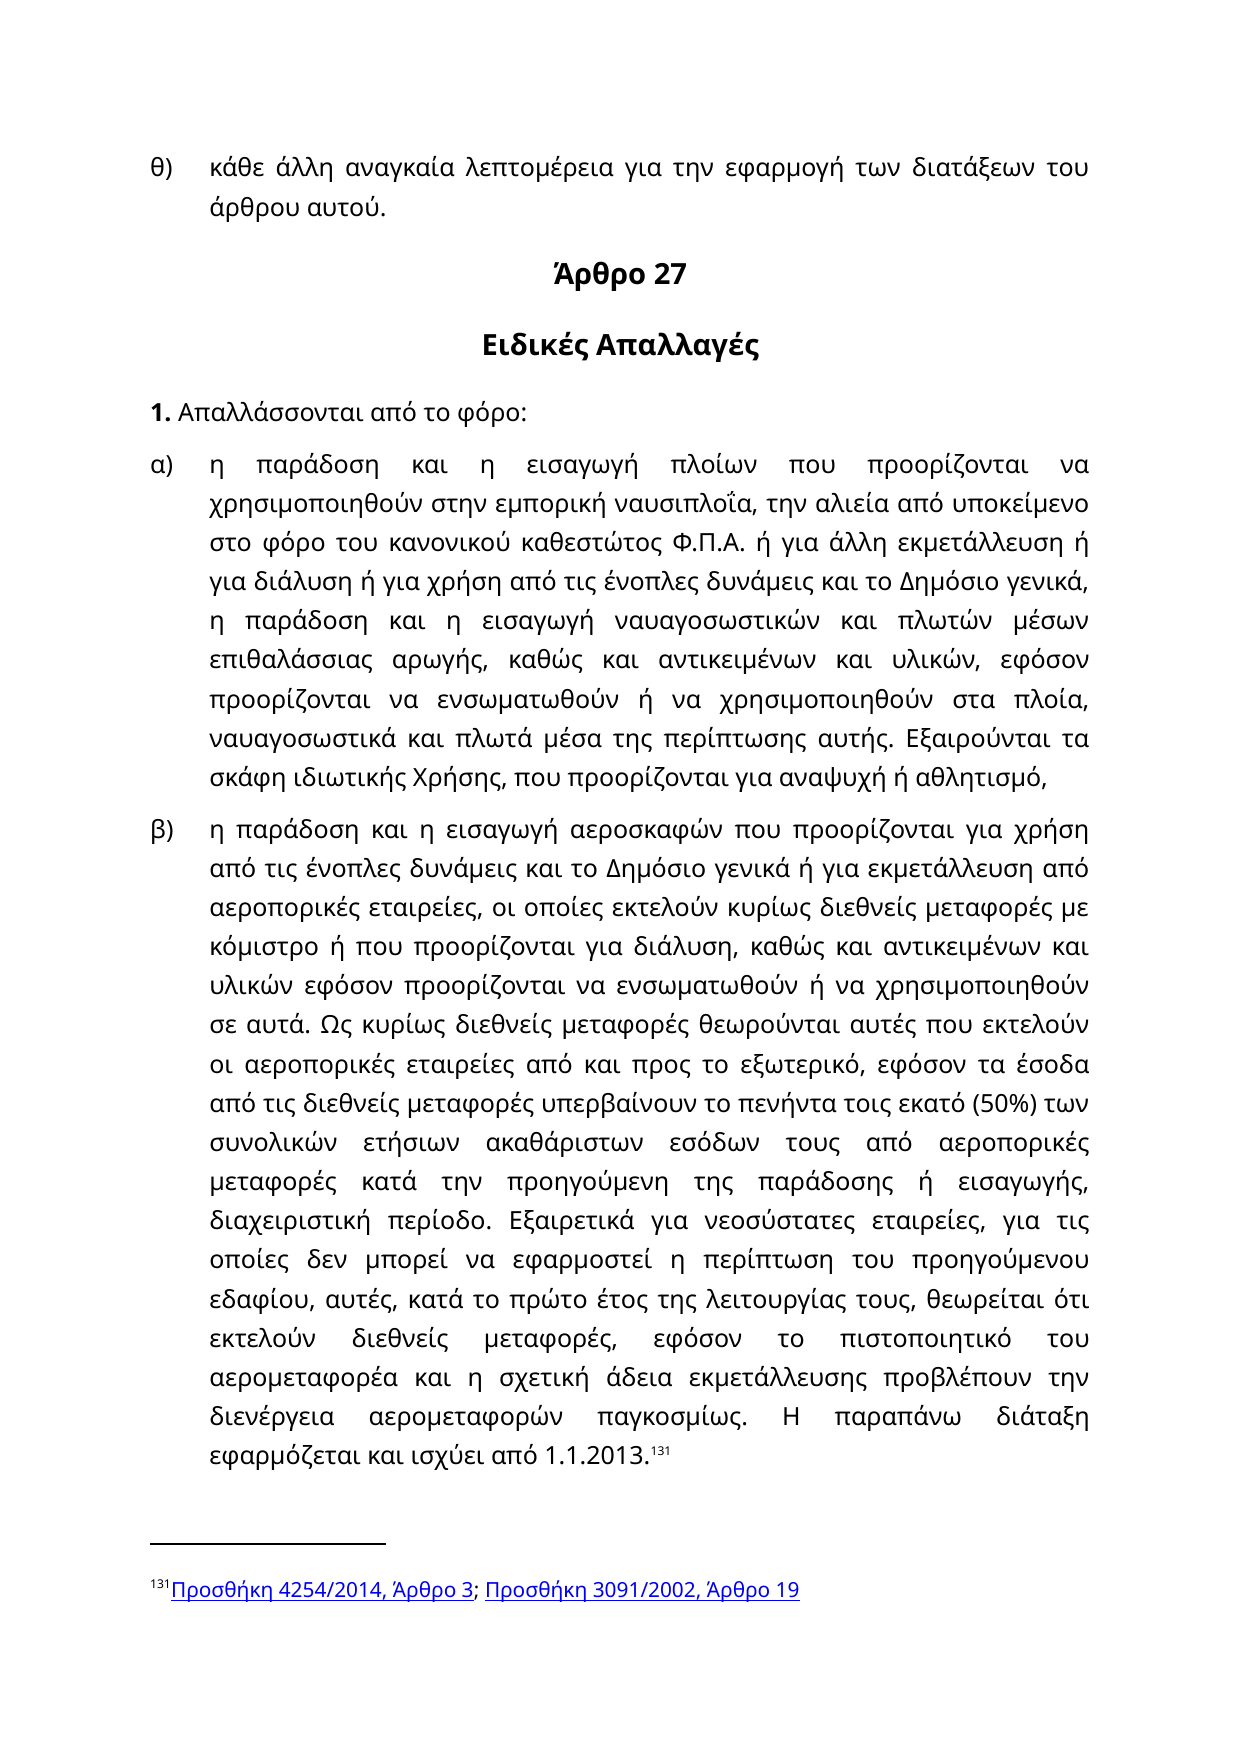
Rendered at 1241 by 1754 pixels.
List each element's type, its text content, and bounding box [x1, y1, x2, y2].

list β) η παράδοση και η εισαγωγή αεροσκαφών που προορίζονται για χρήση από τις ένοπλες δυνάμεις και το Δημόσιο γενικά ή για εκμετάλλευση από αεροπορικές εταιρείες, οι οποίες εκτελούν κυρίως διεθνείς μεταφορές με κόμιστρο ή που προορίζονται για διάλυση, καθώς και αντικειμένων και υλικών εφόσον προορίζονται να ενσωματωθούν ή να χρησιμοποιηθούν σε αυτά. Ως κυρίως διεθνείς μεταφορές θεωρούνται αυτές που εκτελούν οι αεροπορικές εταιρείες από και προς το εξωτερικό, εφόσον τα έσοδα από τις διεθνείς μεταφορές υπερβαίνουν το πενήντα τοις εκατό (50%) των συνολικών ετήσιων ακαθάριστων εσόδων τους από αεροπορικές μεταφορές κατά την προηγούμενη της παράδοσης ή εισαγωγής, διαχειριστική περίοδο. Εξαιρετικά για νεοσύστατες εταιρείες, για τις οποίες δεν μπορεί να εφαρμοστεί η περίπτωση του προηγούμενου εδαφίου, αυτές, κατά το πρώτο έτος της λειτουργίας τους, θεωρείται ότι εκτελούν διεθνείς μεταφορές, εφόσον το πιστοποιητικό του αερομεταφορέα και η σχετική άδεια εκμετάλλευσης προβλέπουν την διενέργεια αερομεταφορών παγκοσμίως. Η παραπάνω διάταξη εφαρμόζεται και ισχύει από 1.1.2013. [150, 811, 1090, 1472]
list θ) κάθε άλλη αναγκαία λεπτομέρεια για την εφαρμογή των διατάξεων του άρθρου αυτού. [150, 150, 1090, 223]
subtitle Ειδικές Απαλλαγές [150, 324, 1090, 364]
text Προσθήκη 4254/2014, Άρθρο 3; Προσθήκη 3091/2002, Άρθρο 19 [150, 1576, 1090, 1604]
text 1. Απαλλάσσονται από το φόρο: [150, 394, 1090, 429]
list α) η παράδοση και η εισαγωγή πλοίων που προορίζονται να χρησιμοποιηθούν στην εμπορική ναυσιπλοΐα, την αλιεία από υποκείμενο στο φόρο του κανονικού καθεστώτος Φ.Π.Α. ή για άλλη εκμετάλλευση ή για διάλυση ή για χρήση από τις ένοπλες δυνάμεις και το Δημόσιο γενικά, η παράδοση και η εισαγωγή ναυαγοσωστικών και πλωτών μέσων επιθαλάσσιας αρωγής, καθώς και αντικειμένων και υλικών, εφόσον προορίζονται να ενσωματωθούν ή να χρησιμοποιηθούν στα πλοία, ναυαγοσωστικά και πλωτά μέσα της περίπτωσης αυτής. Εξαιρούνται τα σκάφη ιδιωτικής Χρήσης, που προορίζονται για αναψυχή ή αθλητισμό, [150, 446, 1090, 794]
subtitle Άρθρο 27 [150, 253, 1090, 293]
